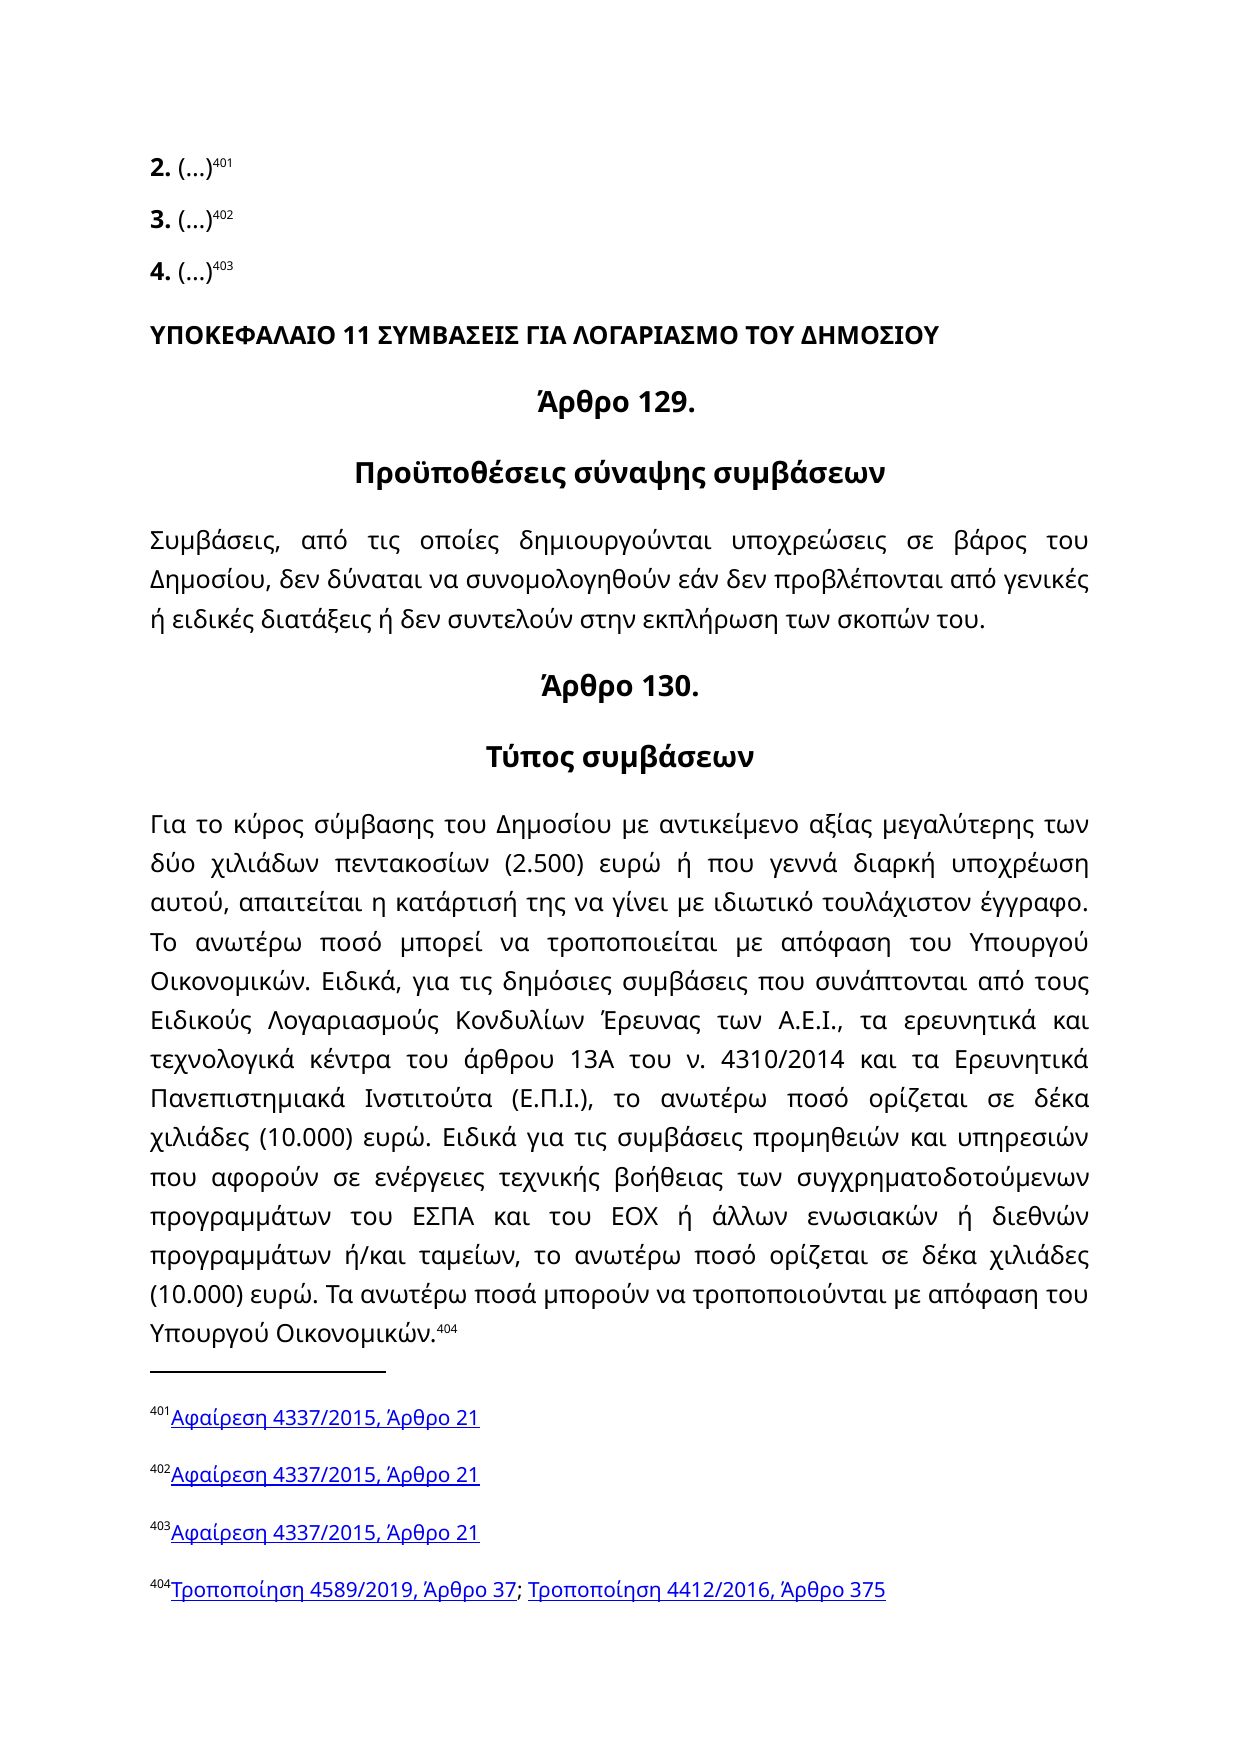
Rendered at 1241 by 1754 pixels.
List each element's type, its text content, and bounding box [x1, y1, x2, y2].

text 3. (…) [150, 202, 1090, 236]
subtitle Προϋποθέσεις σύναψης συμβάσεων [150, 452, 1090, 492]
text 4. (…) [150, 253, 1090, 287]
text Συμβάσεις, από τις οποίες δημιουργούνται υποχρεώσεις σε βάρος του Δημοσίου, δεν δύναται να συνομολογηθούν εάν δεν προβλέπονται από γενικές ή ειδικές διατάξεις ή δεν συντελούν στην εκπλήρωση των σκοπών του. [150, 523, 1090, 635]
subtitle Άρθρο 130. [150, 665, 1090, 705]
text ΥΠΟΚΕΦΑΛΑΙΟ 11 ΣΥΜΒΑΣΕΙΣ ΓΙΑ ΛΟΓΑΡΙΑΣΜΟ ΤΟΥ ΔΗΜΟΣΙΟΥ [150, 317, 1090, 352]
text 2. (…) [150, 150, 1090, 184]
text Αφαίρεση 4337/2015, Άρθρο 21 [150, 1403, 1090, 1431]
text Για το κύρος σύμβασης του Δημοσίου με αντικείμενο αξίας μεγαλύτερης των δύο χιλιάδων πεντακοσίων (2.500) ευρώ ή που γεννά διαρκή υποχρέωση αυτού, απαιτείται η κατάρτισή της να γίνει με ιδιωτικό τουλάχιστον έγγραφο. Το ανωτέρω ποσό μπορεί να τροποποιείται με απόφαση του Υπουργού Οικονομικών. Ειδικά, για τις δημόσιες συμβάσεις που συνάπτονται από τους Ειδικούς Λογαριασμούς Κονδυλίων Έρευνας των Α.Ε.Ι., τα ερευνητικά και τεχνολογικά κέντρα του άρθρου 13Α του ν. 4310/2014 και τα Ερευνητικά Πανεπιστημιακά Ινστιτούτα (Ε.Π.Ι.), το ανωτέρω ποσό ορίζεται σε δέκα χιλιάδες (10.000) ευρώ. Ειδικά για τις συμβάσεις προμηθειών και υπηρεσιών που αφορούν σε ενέργειες τεχνικής βοήθειας των συγχρηματοδοτούμενων προγραμμάτων του ΕΣΠΑ και του ΕΟΧ ή άλλων ενωσιακών ή διεθνών προγραμμάτων ή/και ταμείων, το ανωτέρω ποσό ορίζεται σε δέκα χιλιάδες (10.000) ευρώ. Τα ανωτέρω ποσά μπορούν να τροποποιούνται με απόφαση του Υπουργού Οικονομικών. [150, 807, 1090, 1350]
text Αφαίρεση 4337/2015, Άρθρο 21 [150, 1460, 1090, 1489]
text Αφαίρεση 4337/2015, Άρθρο 21 [150, 1518, 1090, 1546]
subtitle Άρθρο 129. [150, 382, 1090, 421]
text Τροποποίηση 4589/2019, Άρθρο 37; Τροποποίηση 4412/2016, Άρθρο 375 [150, 1576, 1090, 1604]
subtitle Τύπος συμβάσεων [150, 736, 1090, 776]
